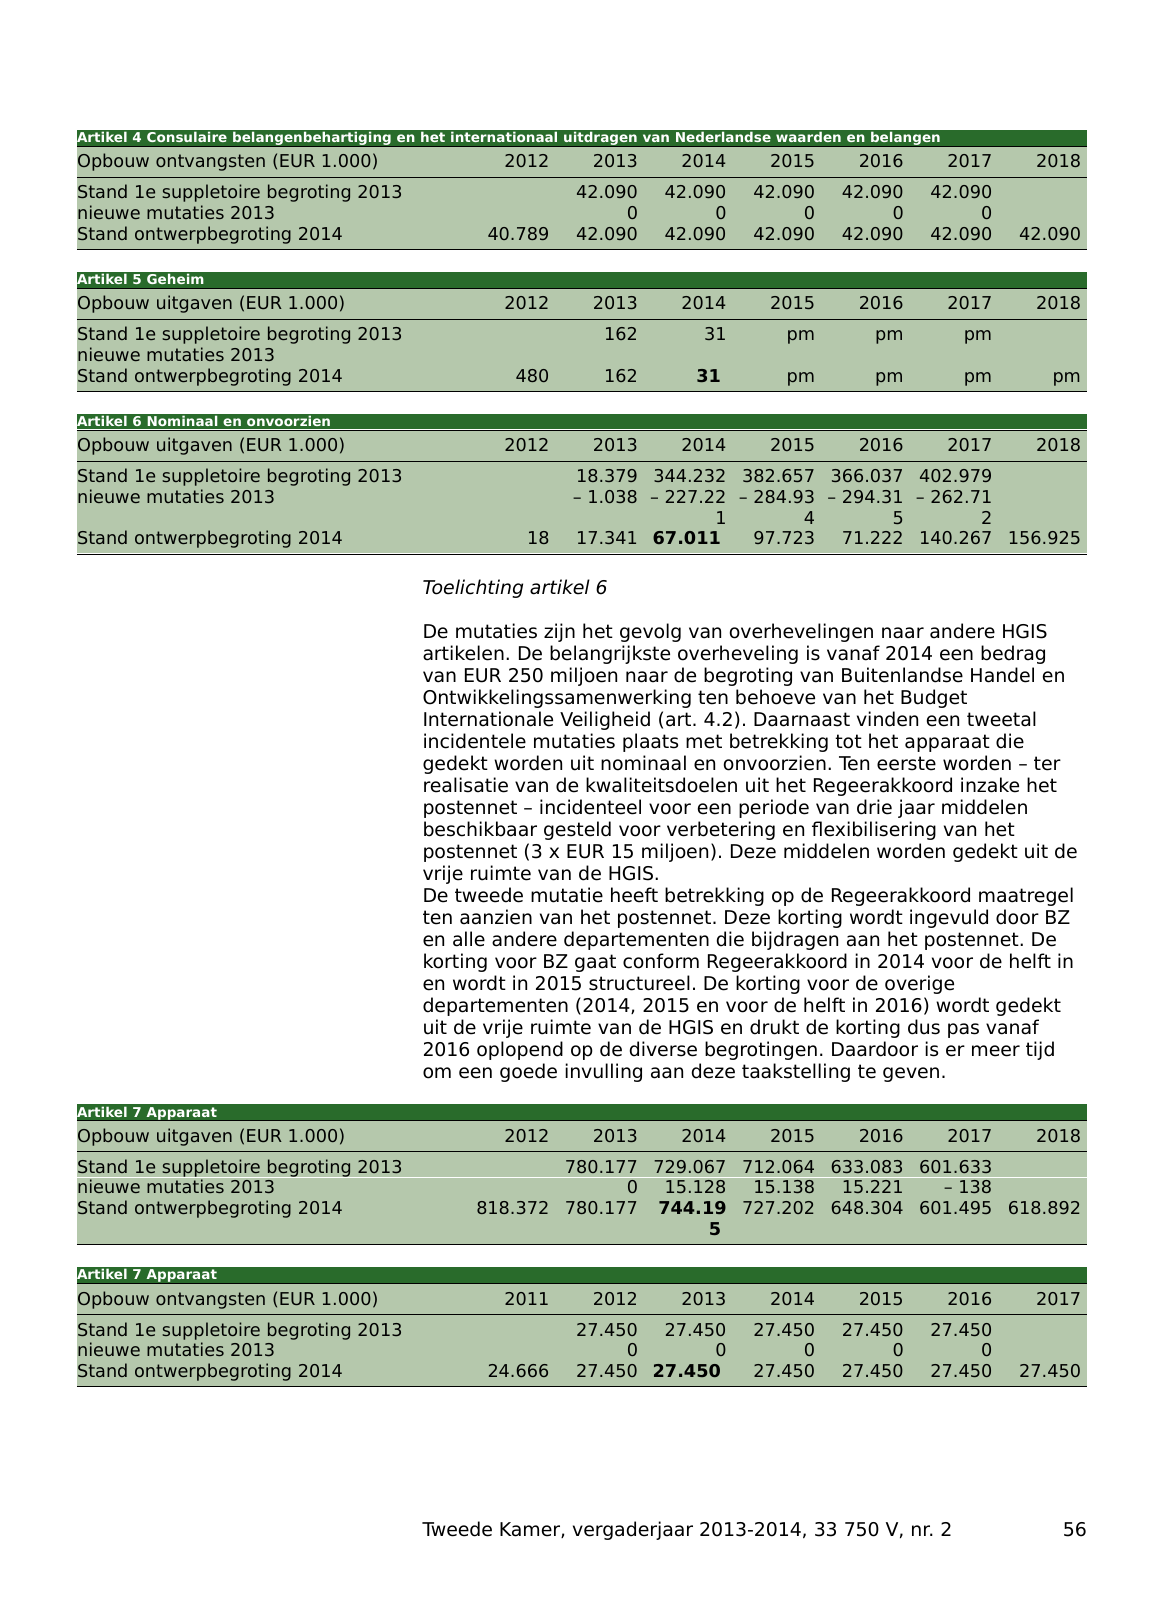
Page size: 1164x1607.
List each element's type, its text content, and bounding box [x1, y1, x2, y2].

table_cell nieuwe mutaties 2013 [77, 487, 466, 528]
table_cell 2015 [732, 431, 821, 461]
table_cell 0 [732, 203, 821, 224]
table_cell 712.064 [732, 1152, 821, 1177]
table_cell 18 [466, 528, 555, 553]
table_cell 27.450 [555, 1315, 644, 1340]
table_cell 42.090 [998, 224, 1087, 249]
table_cell [466, 1340, 555, 1361]
table_cell [998, 1178, 1087, 1198]
table_cell – 284.934 [732, 487, 821, 528]
table_cell 2016 [821, 431, 909, 461]
table_cell 42.090 [732, 178, 821, 203]
table_cell 2014 [732, 1284, 821, 1314]
table_cell 31 [644, 320, 732, 345]
table_cell 2013 [644, 1284, 732, 1314]
table_cell 42.090 [555, 224, 644, 249]
table_cell 744.195 [644, 1198, 732, 1244]
table_cell Opbouw ontvangsten (EUR 1.000) [77, 147, 466, 177]
table_cell 344.232 [644, 462, 732, 487]
table_cell 42.090 [909, 178, 998, 203]
table_cell 0 [555, 203, 644, 224]
table_cell 17.341 [555, 528, 644, 553]
table_cell 729.067 [644, 1152, 732, 1177]
table_cell Stand 1e suppletoire begroting 2013 [77, 462, 466, 487]
table_cell 618.892 [998, 1198, 1087, 1244]
table_cell 42.090 [732, 224, 821, 249]
table_cell 27.450 [998, 1361, 1087, 1386]
table_cell [466, 345, 555, 366]
table_cell – 294.315 [821, 487, 909, 528]
text De mutaties zijn het gevolg van overhevelingen naar andere HGIS artikelen. De belangrijkste overheveling is vanaf 2014 een bedrag van EUR 250 miljoen naar de begroting van Buitenlandse Handel en Ontwikkelingssamenwerking ten behoeve van het Budget Internationale Veiligheid (art. 4.2). Daarnaast vinden een tweetal incidentele mutaties plaats met betrekking tot het apparaat die gedekt worden uit nominaal en onvoorzien. Ten eerste worden – ter realisatie van de kwaliteitsdoelen uit het Regeerakkoord inzake het postennet – incidenteel voor een periode van drie jaar middelen beschikbaar gesteld voor verbetering en flexibilisering van het postennet (3 x EUR 15 miljoen). Deze middelen worden gedekt uit de vrije ruimte van de HGIS. [422, 621, 1087, 885]
table_cell 2015 [732, 1121, 821, 1151]
table_cell Stand ontwerpbegroting 2014 [77, 528, 466, 553]
table_cell 97.723 [732, 528, 821, 553]
table_cell 27.450 [909, 1315, 998, 1340]
table_cell [466, 178, 555, 203]
table_cell 15.138 [732, 1178, 821, 1198]
table_cell 0 [821, 1340, 909, 1361]
table_cell 2012 [466, 1121, 555, 1151]
table_cell nieuwe mutaties 2013 [77, 1178, 466, 1198]
table_cell 162 [555, 366, 644, 391]
table_cell 2017 [909, 147, 998, 177]
table_cell 162 [555, 320, 644, 345]
table_cell 2016 [821, 147, 909, 177]
table_header Artikel 7 Apparaat [77, 1267, 1087, 1283]
table_cell 18.379 [555, 462, 644, 487]
table_cell Stand ontwerpbegroting 2014 [77, 1198, 466, 1244]
table_cell [998, 345, 1087, 366]
table_cell 31 [644, 366, 732, 391]
table_cell 2015 [732, 289, 821, 319]
table_cell 27.450 [732, 1361, 821, 1386]
table_cell Opbouw uitgaven (EUR 1.000) [77, 431, 466, 461]
table_cell pm [909, 320, 998, 345]
table_cell 0 [732, 1340, 821, 1361]
table_cell 15.128 [644, 1178, 732, 1198]
table_cell 2016 [821, 1121, 909, 1151]
table_cell 382.657 [732, 462, 821, 487]
table_cell Opbouw uitgaven (EUR 1.000) [77, 1121, 466, 1151]
table_cell pm [732, 320, 821, 345]
table_cell 27.450 [821, 1315, 909, 1340]
table_cell [466, 462, 555, 487]
table_cell 2014 [644, 1121, 732, 1151]
table_cell 633.083 [821, 1152, 909, 1177]
table_cell 2017 [909, 289, 998, 319]
table_cell 2015 [821, 1284, 909, 1314]
table_cell [998, 1340, 1087, 1361]
table_cell 27.450 [732, 1315, 821, 1340]
table_cell – 227.221 [644, 487, 732, 528]
table_cell 601.495 [909, 1198, 998, 1244]
table_cell [821, 345, 909, 366]
table_cell Stand ontwerpbegroting 2014 [77, 1361, 466, 1386]
table_cell 0 [644, 203, 732, 224]
table_cell [555, 345, 644, 366]
table_cell 2013 [555, 147, 644, 177]
table_cell [466, 1178, 555, 1198]
table_cell 2018 [998, 147, 1087, 177]
table_cell 42.090 [555, 178, 644, 203]
table_cell nieuwe mutaties 2013 [77, 1340, 466, 1361]
table_header Artikel 5 Geheim [77, 272, 1087, 288]
table_cell [998, 320, 1087, 345]
table_cell – 1.038 [555, 487, 644, 528]
table_cell 402.979 [909, 462, 998, 487]
table_cell 601.633 [909, 1152, 998, 1177]
table_cell Stand 1e suppletoire begroting 2013 [77, 178, 466, 203]
table_cell [466, 320, 555, 345]
table_cell Opbouw ontvangsten (EUR 1.000) [77, 1284, 466, 1314]
table_cell 2013 [555, 431, 644, 461]
table_header Artikel 6 Nominaal en onvoorzien [77, 414, 1087, 429]
table_header Artikel 4 Consulaire belangenbehartiging en het internationaal uitdragen van Nederlandse waarden en belangen [77, 130, 1087, 146]
table_cell [998, 462, 1087, 487]
table_cell 40.789 [466, 224, 555, 249]
table_cell 42.090 [821, 224, 909, 249]
table_cell 42.090 [644, 178, 732, 203]
table_cell 2013 [555, 289, 644, 319]
table_cell [998, 1152, 1087, 1177]
table_cell 648.304 [821, 1198, 909, 1244]
table_cell 2016 [909, 1284, 998, 1314]
table_cell 2016 [821, 289, 909, 319]
table_cell Stand ontwerpbegroting 2014 [77, 366, 466, 391]
table_cell [998, 203, 1087, 224]
table_cell [466, 1152, 555, 1177]
table_cell [644, 345, 732, 366]
table_cell 2015 [732, 147, 821, 177]
table_cell Stand 1e suppletoire begroting 2013 [77, 1152, 466, 1177]
table_cell 2012 [466, 289, 555, 319]
table_cell 2012 [466, 147, 555, 177]
table_cell 2014 [644, 147, 732, 177]
table_header Artikel 7 Apparaat [77, 1104, 1087, 1120]
table_cell Opbouw uitgaven (EUR 1.000) [77, 289, 466, 319]
table_cell 818.372 [466, 1198, 555, 1244]
table_cell 0 [555, 1178, 644, 1198]
table_cell [466, 487, 555, 528]
table_cell 24.666 [466, 1361, 555, 1386]
table_cell 2014 [644, 289, 732, 319]
table_cell pm [821, 320, 909, 345]
table_cell [466, 1315, 555, 1340]
table_cell 2018 [998, 431, 1087, 461]
table_cell – 262.712 [909, 487, 998, 528]
table_cell 42.090 [909, 224, 998, 249]
table_cell [466, 203, 555, 224]
subtitle Toelichting artikel 6 [422, 577, 1087, 599]
table_cell 15.221 [821, 1178, 909, 1198]
table_cell 2017 [909, 1121, 998, 1151]
text De tweede mutatie heeft betrekking op de Regeerakkoord maatregel ten aanzien van het postennet. Deze korting wordt ingevuld door BZ en alle andere departementen die bijdragen aan het postennet. De korting voor BZ gaat conform Regeerakkoord in 2014 voor de helft in en wordt in 2015 structureel. De korting voor de overige departementen (2014, 2015 en voor de helft in 2016) wordt gedekt uit de vrije ruimte van de HGIS en drukt de korting dus pas vanaf 2016 oplopend op de diverse begrotingen. Daardoor is er meer tijd om een goede invulling aan deze taakstelling te geven. [422, 885, 1087, 1082]
table_cell nieuwe mutaties 2013 [77, 203, 466, 224]
table_cell Stand ontwerpbegroting 2014 [77, 224, 466, 249]
table_cell [732, 345, 821, 366]
table_cell 2017 [998, 1284, 1087, 1314]
table_cell 2017 [909, 431, 998, 461]
table_cell 0 [555, 1340, 644, 1361]
table_cell 2018 [998, 289, 1087, 319]
table_cell 2014 [644, 431, 732, 461]
table_cell 42.090 [644, 224, 732, 249]
table_cell [998, 178, 1087, 203]
table_cell Stand 1e suppletoire begroting 2013 [77, 1315, 466, 1340]
table_cell 42.090 [821, 178, 909, 203]
table_cell 0 [909, 1340, 998, 1361]
table_cell 27.450 [555, 1361, 644, 1386]
table_cell [909, 345, 998, 366]
table_cell 67.011 [644, 528, 732, 553]
table_cell 140.267 [909, 528, 998, 553]
table_cell 156.925 [998, 528, 1087, 553]
table_cell [998, 487, 1087, 528]
table_cell 2012 [466, 431, 555, 461]
table_cell – 138 [909, 1178, 998, 1198]
table_cell 2012 [555, 1284, 644, 1314]
table_cell 366.037 [821, 462, 909, 487]
table_cell 0 [909, 203, 998, 224]
table_cell [998, 1315, 1087, 1340]
table_cell 2018 [998, 1121, 1087, 1151]
table_cell 27.450 [644, 1315, 732, 1340]
table_cell pm [909, 366, 998, 391]
table_cell 71.222 [821, 528, 909, 553]
table_cell nieuwe mutaties 2013 [77, 345, 466, 366]
table_cell 2013 [555, 1121, 644, 1151]
table_cell pm [998, 366, 1087, 391]
table_cell 0 [644, 1340, 732, 1361]
table_cell pm [732, 366, 821, 391]
table_cell 780.177 [555, 1152, 644, 1177]
table_cell 0 [821, 203, 909, 224]
table_cell 480 [466, 366, 555, 391]
table_cell 780.177 [555, 1198, 644, 1244]
table_cell 27.450 [909, 1361, 998, 1386]
table_cell 2011 [466, 1284, 555, 1314]
table_cell 27.450 [644, 1361, 732, 1386]
table_cell pm [821, 366, 909, 391]
table_cell Stand 1e suppletoire begroting 2013 [77, 320, 466, 345]
table_cell 727.202 [732, 1198, 821, 1244]
table_cell 27.450 [821, 1361, 909, 1386]
